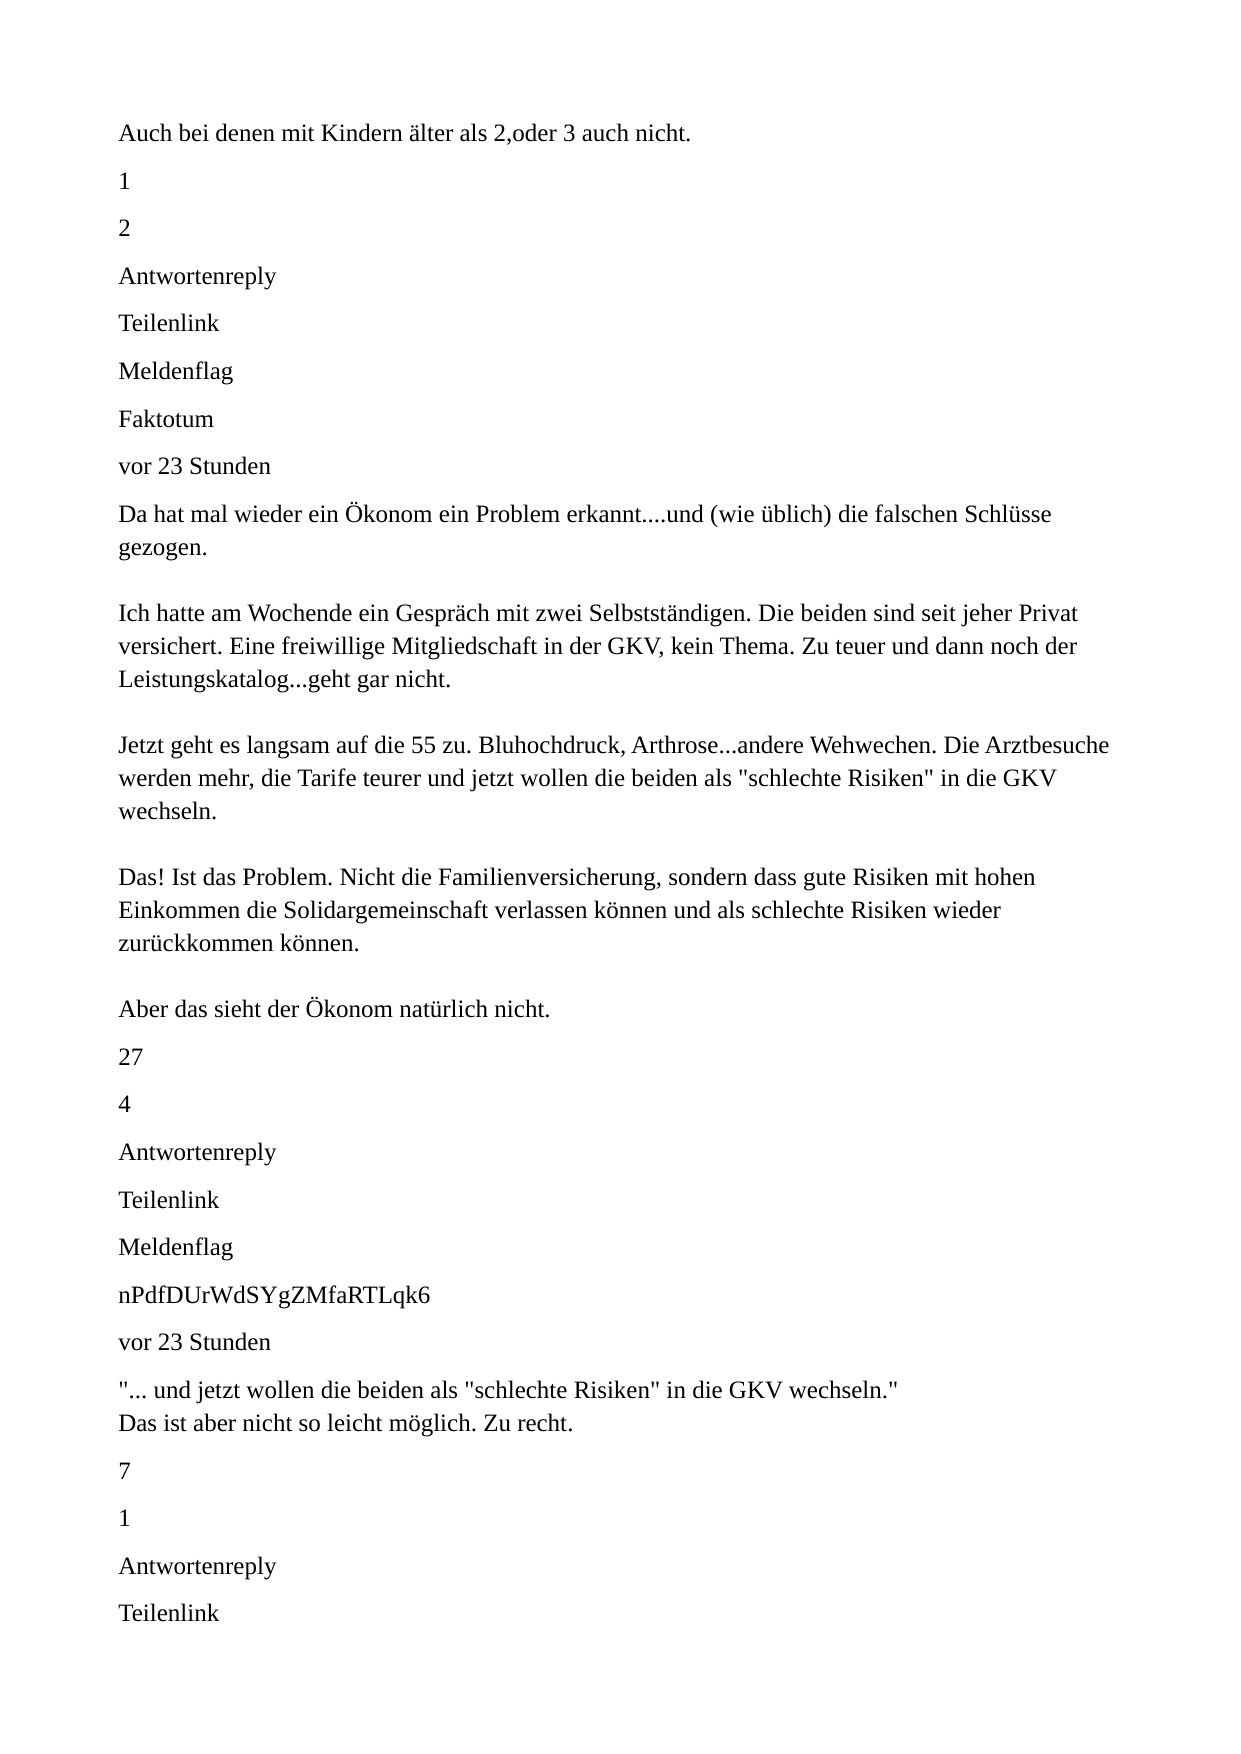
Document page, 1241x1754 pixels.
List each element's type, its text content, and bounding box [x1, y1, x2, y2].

text Teilenlink [118, 308, 1122, 337]
text Antwortenreply [118, 1137, 1122, 1166]
text Meldenflag [118, 356, 1122, 385]
text Auch bei denen mit Kindern älter als 2,oder 3 auch nicht. [118, 118, 1122, 147]
text 1 [118, 166, 1122, 194]
text Da hat mal wieder ein Ökonom ein Problem erkannt....und (wie üblich) die falschen Schlüsse gezogen. Ich hatte am Wochende ein Gespräch mit zwei Selbstständigen. Die beiden sind seit jeher Privat versichert. Eine freiwillige Mitgliedschaft in der GKV, kein Thema. Zu teuer und dann noch der Leistungskatalog...geht gar nicht. Jetzt geht es langsam auf die 55 zu. Bluhochdruck, Arthrose...andere Wehwechen. Die Arztbesuche werden mehr, die Tarife teurer und jetzt wollen die beiden als "schlechte Risiken" in die GKV wechseln. Das! Ist das Problem. Nicht die Familienversicherung, sondern dass gute Risiken mit hohen Einkommen die Solidargemeinschaft verlassen können und als schlechte Risiken wieder zurückkommen können. Aber das sieht der Ökonom natürlich nicht. [118, 499, 1122, 1023]
text 1 [118, 1503, 1122, 1532]
text "... und jetzt wollen die beiden als "schlechte Risiken" in die GKV wechseln." Das ist aber nicht so leicht möglich. Zu recht. [118, 1375, 1122, 1437]
text 2 [118, 213, 1122, 242]
text Teilenlink [118, 1185, 1122, 1213]
text nPdfDUrWdSYgZMfaRTLqk6 [118, 1280, 1122, 1309]
text 7 [118, 1456, 1122, 1484]
text vor 23 Stunden [118, 451, 1122, 480]
text Meldenflag [118, 1232, 1122, 1261]
text Antwortenreply [118, 1551, 1122, 1580]
text 4 [118, 1089, 1122, 1118]
text Antwortenreply [118, 261, 1122, 290]
text 27 [118, 1042, 1122, 1071]
text vor 23 Stunden [118, 1327, 1122, 1356]
text Teilenlink [118, 1598, 1122, 1627]
text Faktotum [118, 404, 1122, 432]
